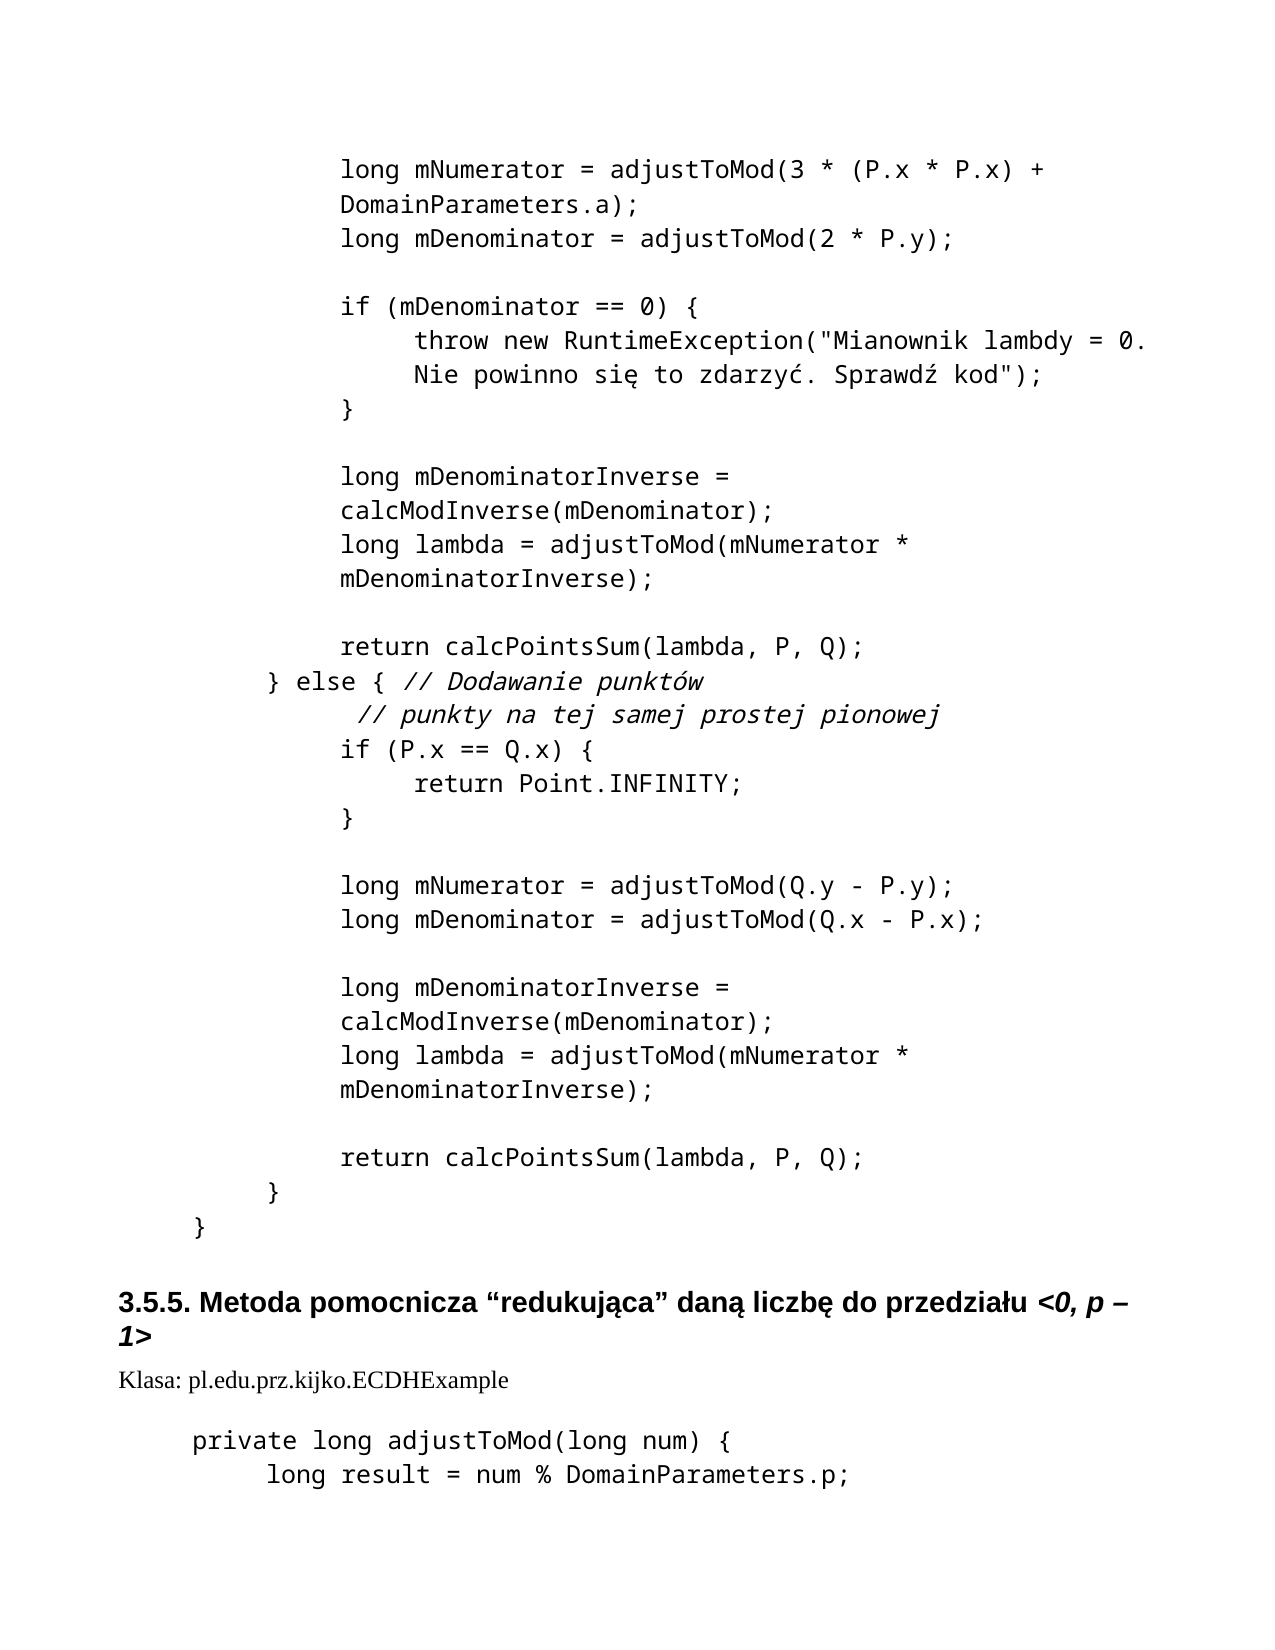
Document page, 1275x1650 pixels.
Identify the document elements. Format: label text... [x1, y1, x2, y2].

text if (P.x == Q.x) { [118, 731, 1157, 765]
text long mDenominator = adjustToMod(2 * P.y); [118, 220, 1157, 254]
text throw new RuntimeException("Mianownik lambdy = 0. Nie powinno się to zdarzyć. Sprawdź kod"); [413, 322, 1157, 391]
text } else { // Dodawanie punktów [118, 663, 1157, 697]
text long mNumerator = adjustToMod(Q.y - P.y); [118, 867, 1157, 902]
text long mDenominatorInverse = calcModInverse(mDenominator); [340, 970, 1157, 1038]
text } [118, 799, 1157, 833]
text long mDenominator = adjustToMod(Q.x - P.x); [118, 902, 1157, 936]
text long result = num % DomainParameters.p; [118, 1457, 1157, 1491]
text long mNumerator = adjustToMod(3 * (P.x * P.x) + DomainParameters.a); [340, 152, 1157, 220]
text long lambda = adjustToMod(mNumerator * mDenominatorInverse); [340, 1038, 1157, 1106]
text private long adjustToMod(long num) { [118, 1423, 1157, 1457]
text return Point.INFINITY; [118, 765, 1157, 799]
text if (mDenominator == 0) { [118, 288, 1157, 322]
text // punkty na tej samej prostej pionowej [340, 697, 1157, 731]
text } [118, 1174, 1157, 1208]
text long lambda = adjustToMod(mNumerator * mDenominatorInverse); [340, 527, 1157, 595]
text } [118, 391, 1157, 425]
text long mDenominatorInverse = calcModInverse(mDenominator); [340, 459, 1157, 527]
subtitle 3.5.5. Metoda pomocnicza “redukująca” daną liczbę do przedziału <0, p – 1> [118, 1286, 1157, 1353]
text return calcPointsSum(lambda, P, Q); [118, 1140, 1157, 1174]
text Klasa: pl.edu.prz.kijko.ECDHExample [118, 1365, 1157, 1394]
text return calcPointsSum(lambda, P, Q); [118, 629, 1157, 663]
text } [118, 1208, 1157, 1242]
